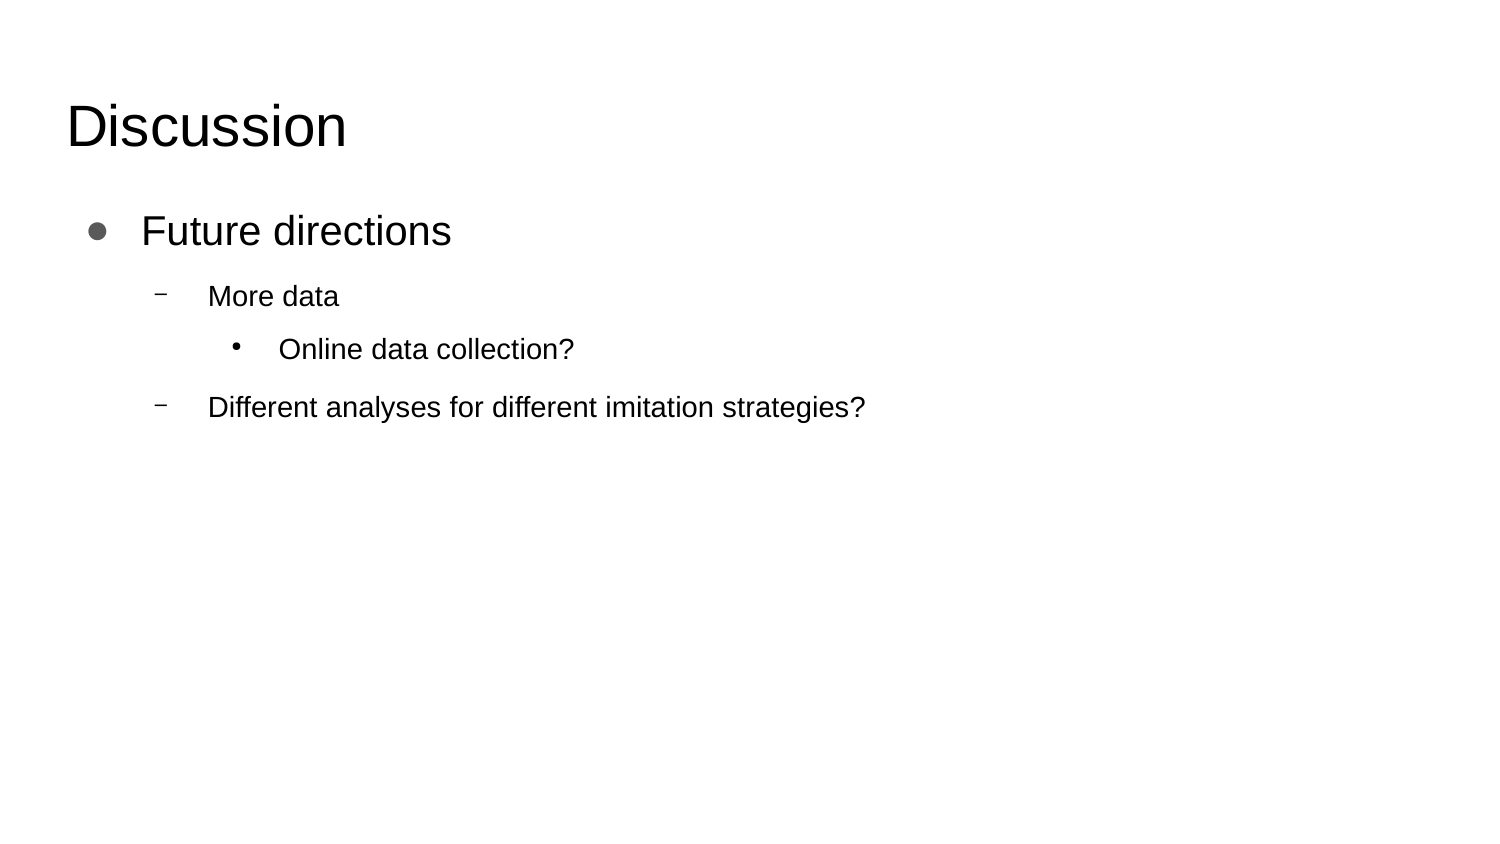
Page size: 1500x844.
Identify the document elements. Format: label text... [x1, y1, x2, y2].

list Future directions More data Online data collection? Different analyses for different imitation strategies? [51, 188, 1449, 750]
title Discussion [51, 72, 1449, 167]
